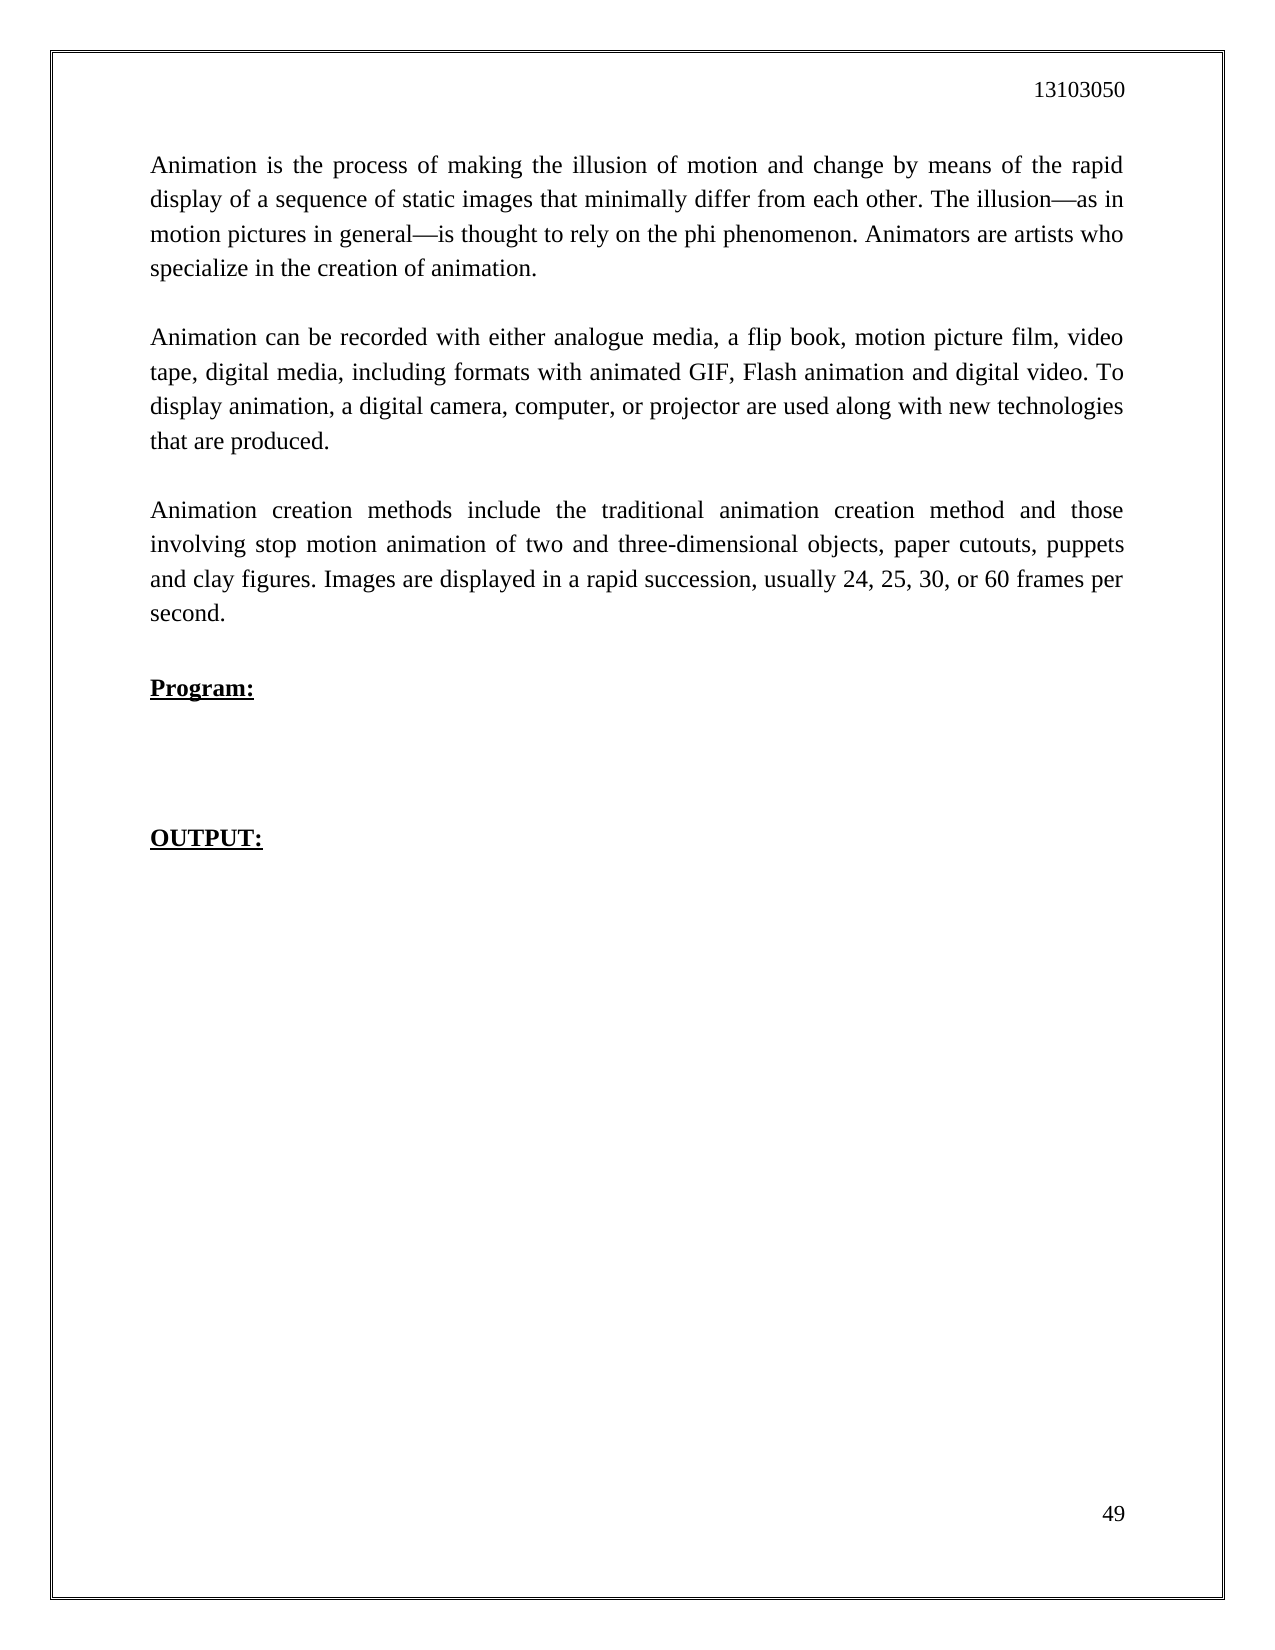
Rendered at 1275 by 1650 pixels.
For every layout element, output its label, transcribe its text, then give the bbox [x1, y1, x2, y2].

text Program: [150, 667, 1125, 702]
text Animation can be recorded with either analogue media, a flip book, motion picture film, video tape, digital media, including formats with animated GIF, Flash animation and digital video. To display animation, a digital camera, computer, or projector are used along with new technologies that are produced. [150, 322, 1125, 454]
text OUTPUT: [150, 817, 1125, 852]
text Animation is the process of making the illusion of motion and change by means of the rapid display of a sequence of static images that minimally differ from each other. The illusion—as in motion pictures in general—is thought to rely on the phi phenomenon. Animators are artists who specialize in the creation of animation. [150, 150, 1125, 282]
text Animation creation methods include the traditional animation creation method and those involving stop motion animation of two and three-dimensional objects, paper cutouts, puppets and clay figures. Images are displayed in a rapid succession, usually 24, 25, 30, or 60 frames per second. [150, 495, 1125, 627]
